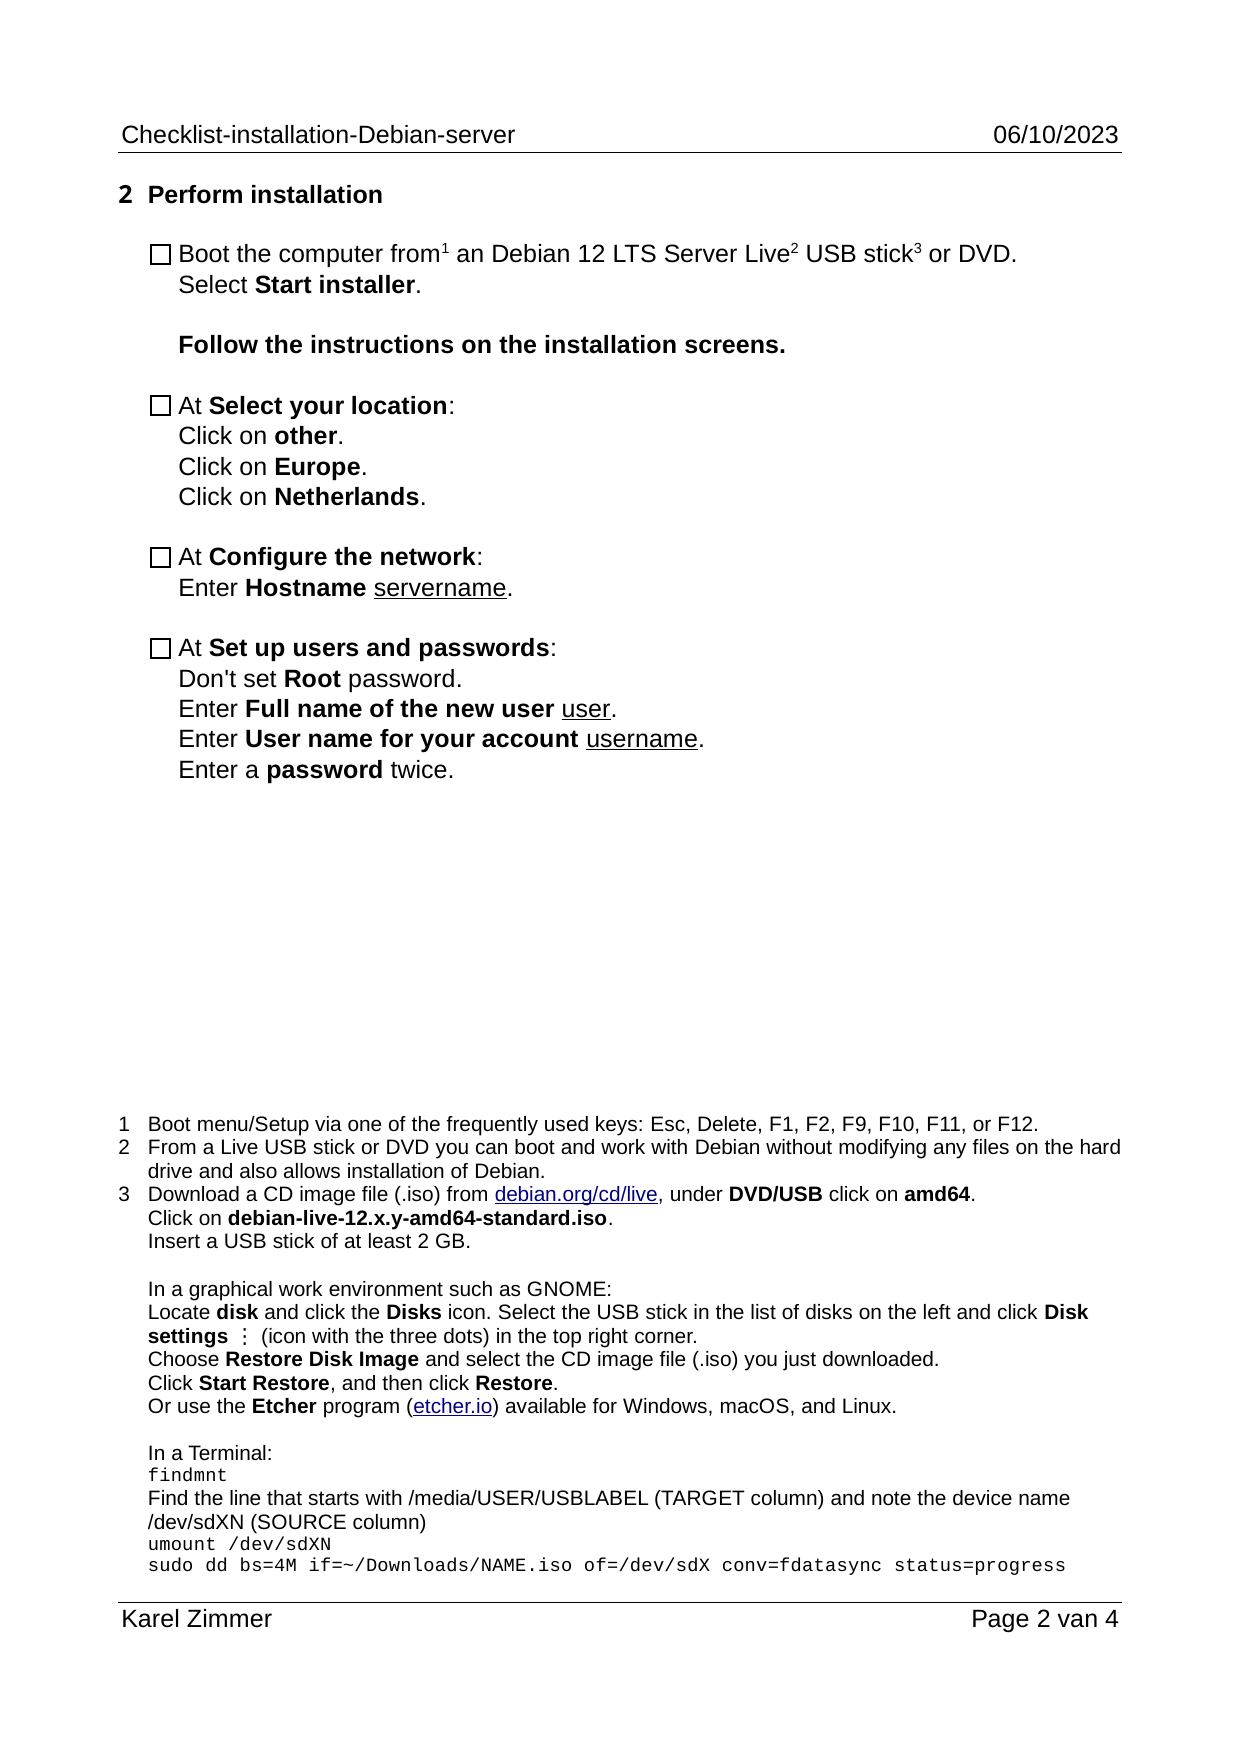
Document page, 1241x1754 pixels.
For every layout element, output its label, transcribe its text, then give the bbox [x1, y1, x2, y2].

table_cell [142, 269, 177, 300]
table_cell [142, 664, 177, 694]
table_cell [124, 724, 142, 754]
table_cell [142, 542, 177, 572]
table_cell At Select your location: [177, 391, 1122, 421]
table_cell [124, 573, 142, 603]
table_header [124, 239, 142, 269]
table_cell [142, 421, 177, 451]
table_cell [124, 300, 142, 330]
table_cell Click on Netherlands. [177, 482, 1122, 512]
table_cell [142, 573, 177, 603]
table_cell Follow the instructions on the installation screens. [177, 330, 1122, 360]
table_cell Enter Full name of the new user USER. [177, 694, 1122, 724]
table_cell [177, 603, 1122, 633]
table_cell [124, 421, 142, 451]
table_cell [124, 269, 142, 300]
table_cell [142, 330, 177, 360]
table_cell [142, 360, 177, 391]
table_cell [124, 633, 142, 663]
table_cell [177, 360, 1122, 391]
table_cell [124, 603, 142, 633]
table_cell [124, 512, 142, 542]
table_cell [124, 694, 142, 724]
table_cell [124, 754, 142, 785]
table_cell [142, 694, 177, 724]
table_cell [142, 754, 177, 785]
table_cell [142, 512, 177, 542]
table_cell [142, 633, 177, 663]
table_cell [124, 482, 142, 512]
table_cell [124, 391, 142, 421]
table_cell [142, 482, 177, 512]
table_cell Select Start installer. [177, 269, 1122, 300]
table_cell [142, 724, 177, 754]
table_cell Click on other. [177, 421, 1122, 451]
table_cell [124, 542, 142, 572]
table_cell Click on Europe. [177, 451, 1122, 482]
table_header Boot the computer from an Debian 12 LTS Server Live USB stick or DVD. [177, 239, 1122, 269]
table_cell Enter User name for your account USERname. [177, 724, 1122, 754]
table_cell Don't set Root password. [177, 664, 1122, 694]
table_cell [177, 300, 1122, 330]
table_cell [124, 451, 142, 482]
table_cell [142, 300, 177, 330]
table_header [142, 239, 177, 269]
table_cell [124, 664, 142, 694]
table_cell At Set up users and passwords: [177, 633, 1122, 663]
table_cell [142, 603, 177, 633]
table_cell At Configure the network: [177, 542, 1122, 572]
table_cell Enter a password twice. [177, 754, 1122, 785]
table_cell [142, 451, 177, 482]
table_cell [124, 360, 142, 391]
table_cell Enter Hostname servername. [177, 573, 1122, 603]
list Perform installation [118, 177, 1122, 211]
table_cell [177, 512, 1122, 542]
table_cell [124, 330, 142, 360]
table_cell [142, 391, 177, 421]
